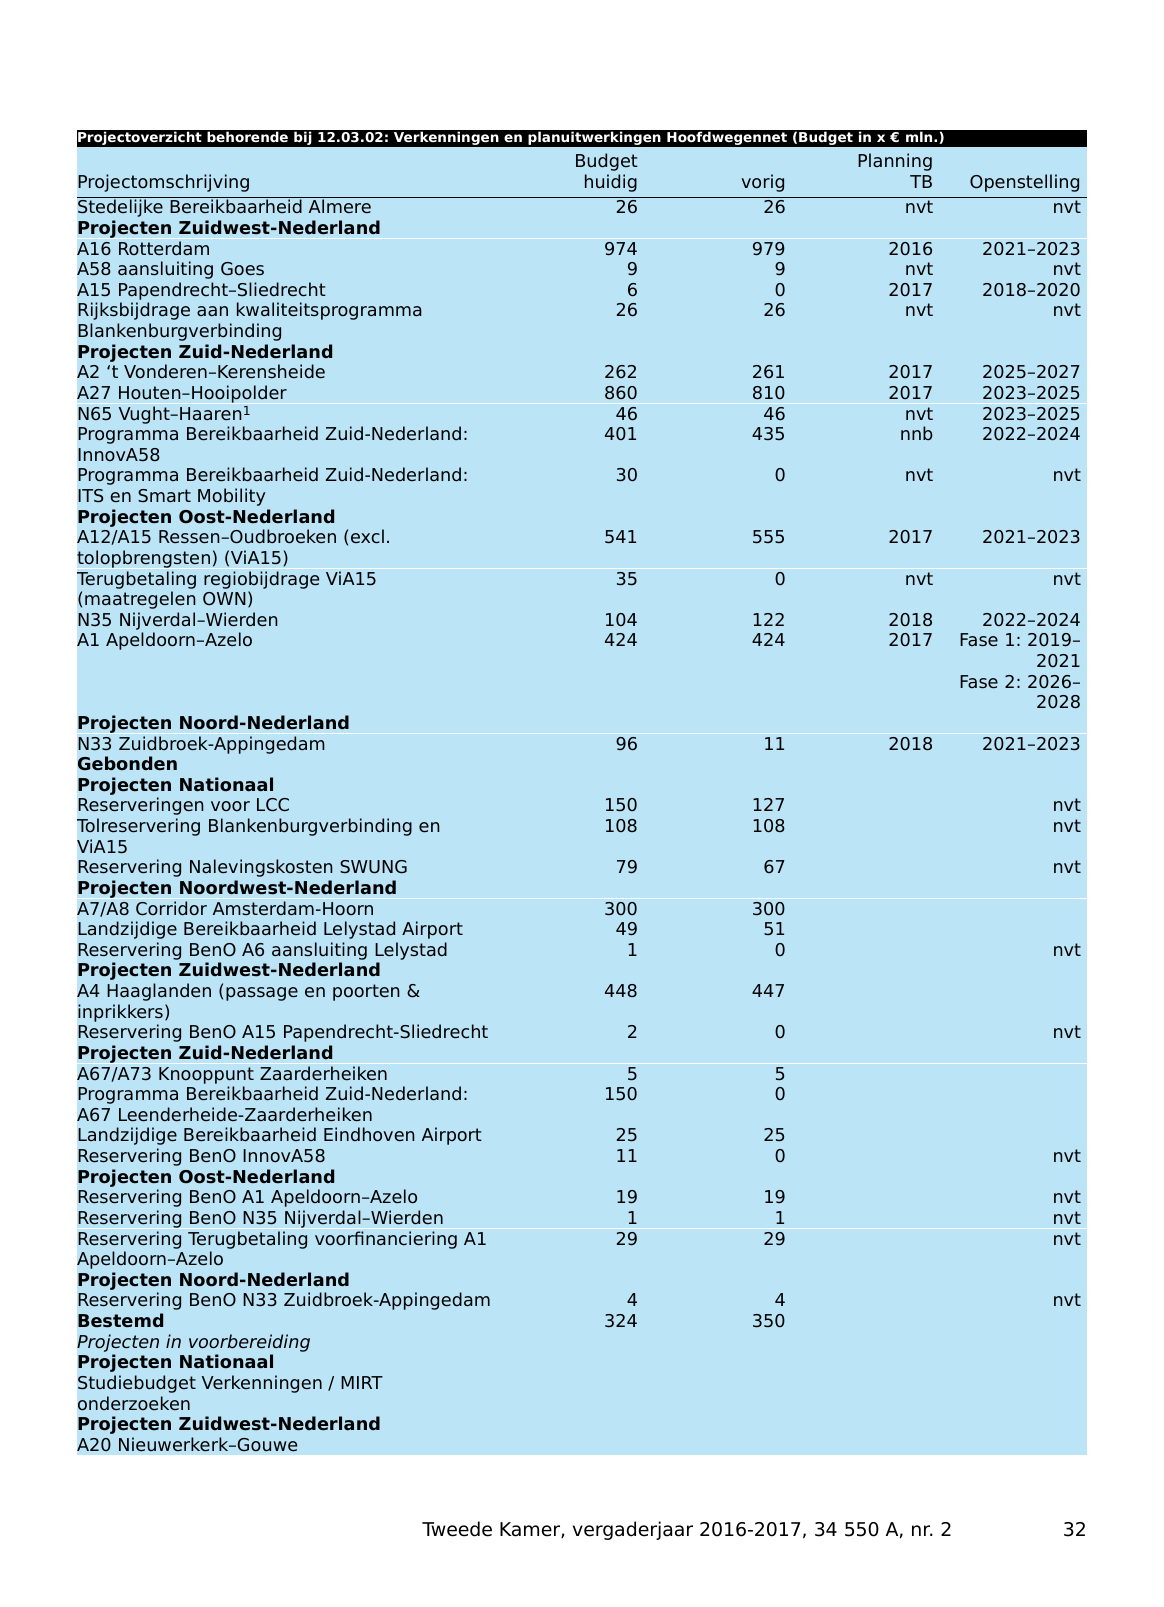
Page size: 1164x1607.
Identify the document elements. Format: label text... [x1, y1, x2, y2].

table_cell Programma Bereikbaarheid Zuid-Nederland: ITS en Smart Mobility [77, 465, 496, 507]
table_cell [939, 1435, 1087, 1455]
table_cell 447 [644, 981, 791, 1022]
table_cell 2017 [791, 362, 939, 383]
table_cell 0 [644, 280, 791, 300]
table_cell [791, 1084, 939, 1125]
table_cell Projecten Zuidwest-Nederland [77, 218, 496, 238]
table_cell [644, 218, 791, 238]
table_cell Programma Bereikbaarheid Zuid-Nederland: A67 Leenderheide-Zaarderheiken [77, 1084, 496, 1125]
table_cell [939, 218, 1087, 238]
table_cell nvt [791, 259, 939, 280]
table_cell 5 [496, 1064, 644, 1084]
table_cell Reservering BenO A6 aansluiting Lelystad [77, 940, 496, 960]
table_cell Reservering Terugbetaling voorfinanciering A1 Apeldoorn–Azelo [77, 1229, 496, 1270]
table_cell [644, 1373, 791, 1414]
table_cell 0 [644, 1022, 791, 1043]
table_cell 979 [644, 239, 791, 259]
table_cell [939, 919, 1087, 940]
table_cell 6 [496, 280, 644, 300]
table_cell 261 [644, 362, 791, 383]
table_cell [496, 878, 644, 898]
table_cell 9 [644, 259, 791, 280]
table_cell [939, 1414, 1087, 1435]
table_cell [939, 981, 1087, 1022]
table_cell [644, 1435, 791, 1455]
table_cell 79 [496, 857, 644, 878]
table_cell 127 [644, 795, 791, 816]
table_cell 435 [644, 424, 791, 465]
table_cell A58 aansluiting Goes [77, 259, 496, 280]
table_cell [791, 816, 939, 857]
table_cell Reservering Nalevingskosten SWUNG [77, 857, 496, 878]
table_cell 46 [496, 404, 644, 424]
table_cell 150 [496, 1084, 644, 1125]
table_cell [791, 218, 939, 238]
table_cell 46 [644, 404, 791, 424]
table_cell TB [791, 172, 939, 197]
table_cell [791, 1332, 939, 1352]
table_cell nvt [939, 857, 1087, 878]
table_cell [791, 878, 939, 898]
table_cell 541 [496, 527, 644, 568]
table_cell [644, 1167, 791, 1187]
table_cell Reservering BenO N35 Nijverdal–Wierden [77, 1208, 496, 1228]
table_cell 0 [644, 569, 791, 610]
table_cell 448 [496, 981, 644, 1022]
table_cell 4 [496, 1290, 644, 1311]
table_cell [939, 1373, 1087, 1414]
table_cell 104 [496, 610, 644, 630]
table_cell [791, 754, 939, 775]
table_cell [644, 960, 791, 981]
table_cell [939, 1084, 1087, 1125]
table_cell 29 [644, 1229, 791, 1270]
table_cell 0 [644, 1084, 791, 1125]
table_cell Reserveringen voor LCC [77, 795, 496, 816]
table_cell [939, 342, 1087, 362]
table_cell Stedelijke Bereikbaarheid Almere [77, 198, 496, 218]
table_cell 2016 [791, 239, 939, 259]
table_cell Studiebudget Verkenningen / MIRT onderzoeken [77, 1373, 496, 1414]
table_cell 300 [496, 899, 644, 919]
table_cell 2017 [791, 280, 939, 300]
table_cell N35 Nijverdal–Wierden [77, 610, 496, 630]
table_cell [791, 1229, 939, 1270]
table_cell Projecten Zuid-Nederland [77, 342, 496, 362]
table_cell vorig [644, 172, 791, 197]
table_cell [791, 899, 939, 919]
table_cell [791, 795, 939, 816]
table_cell 35 [496, 569, 644, 610]
table_cell 25 [644, 1125, 791, 1146]
table_cell [939, 1311, 1087, 1332]
table_cell 2018 [791, 610, 939, 630]
table_cell nvt [939, 1229, 1087, 1270]
table_cell Landzijdige Bereikbaarheid Eindhoven Airport [77, 1125, 496, 1146]
table_cell [791, 1352, 939, 1373]
table_cell 2017 [791, 383, 939, 403]
table_cell Projecten in voorbereiding [77, 1332, 496, 1352]
table_cell 0 [644, 465, 791, 507]
table_cell 555 [644, 527, 791, 568]
table_cell nvt [939, 300, 1087, 342]
table_cell [644, 1332, 791, 1352]
table_cell 0 [644, 940, 791, 960]
table_cell A1 Apeldoorn–Azelo [77, 630, 496, 713]
table_cell 67 [644, 857, 791, 878]
table_cell [644, 775, 791, 795]
table_cell Reservering BenO InnovA58 [77, 1146, 496, 1167]
table_cell 262 [496, 362, 644, 383]
table_cell [496, 218, 644, 238]
table_cell Projecten Oost-Nederland [77, 507, 496, 527]
table_cell nvt [939, 1146, 1087, 1167]
table_cell Projecten Noordwest-Nederland [77, 878, 496, 898]
table_cell 108 [496, 816, 644, 857]
table_cell 401 [496, 424, 644, 465]
table_header Projectoverzicht behorende bij 12.03.02: Verkenningen en planuitwerkingen Hoofdwegennet (Budget in x € mln.) [77, 130, 1087, 146]
table_cell 974 [496, 239, 644, 259]
table_cell 860 [496, 383, 644, 403]
table_cell nvt [939, 1208, 1087, 1228]
table_cell 2021–2023 [939, 239, 1087, 259]
table_cell [939, 147, 1087, 172]
table_cell [644, 878, 791, 898]
table_cell [496, 1373, 644, 1414]
table_cell 2022–2024 [939, 610, 1087, 630]
table_cell 51 [644, 919, 791, 940]
table_cell [644, 713, 791, 733]
table_cell 108 [644, 816, 791, 857]
table_cell [644, 1043, 791, 1063]
table_cell Projectomschrijving [77, 172, 496, 197]
table_cell nvt [791, 198, 939, 218]
table_cell 1 [496, 940, 644, 960]
table_cell Gebonden [77, 754, 496, 775]
table_cell Projecten Noord-Nederland [77, 1270, 496, 1290]
table_cell 26 [644, 300, 791, 342]
table_cell nvt [939, 569, 1087, 610]
table_cell Programma Bereikbaarheid Zuid-Nederland: InnovA58 [77, 424, 496, 465]
table_cell [496, 775, 644, 795]
table_cell 424 [496, 630, 644, 713]
table_cell 29 [496, 1229, 644, 1270]
table_cell nvt [939, 816, 1087, 857]
table_cell A27 Houten–Hooipolder [77, 383, 496, 403]
table_cell [939, 1332, 1087, 1352]
table_cell 2018–2020 [939, 280, 1087, 300]
table_cell [496, 1270, 644, 1290]
table_cell 810 [644, 383, 791, 403]
table_cell [791, 940, 939, 960]
table_cell [939, 1043, 1087, 1063]
table_cell nvt [939, 1290, 1087, 1311]
table_cell 2017 [791, 527, 939, 568]
table_cell [791, 713, 939, 733]
table_cell huidig [496, 172, 644, 197]
table_cell [791, 981, 939, 1022]
table_cell Reservering BenO A15 Papendrecht-Sliedrecht [77, 1022, 496, 1043]
table_cell [791, 1146, 939, 1167]
table_cell Landzijdige Bereikbaarheid Lelystad Airport [77, 919, 496, 940]
table_cell [939, 775, 1087, 795]
table_cell [791, 507, 939, 527]
table_cell nvt [939, 1187, 1087, 1208]
table_cell Openstelling [939, 172, 1087, 197]
table_cell [791, 775, 939, 795]
table_cell [791, 1187, 939, 1208]
table_cell Projecten Nationaal [77, 775, 496, 795]
table_cell Projecten Oost-Nederland [77, 1167, 496, 1187]
table_cell [791, 1311, 939, 1332]
table_cell Tolreservering Blankenburgverbinding en ViA15 [77, 816, 496, 857]
table_cell [939, 1125, 1087, 1146]
table_cell 96 [496, 734, 644, 754]
table_cell A16 Rotterdam [77, 239, 496, 259]
table_cell A2 ‘t Vonderen–Kerensheide [77, 362, 496, 383]
table_cell [644, 342, 791, 362]
table_cell 350 [644, 1311, 791, 1332]
table_cell 2023–2025 [939, 383, 1087, 403]
table_cell nvt [939, 795, 1087, 816]
table_cell [939, 1270, 1087, 1290]
table_cell [939, 713, 1087, 733]
table_cell [791, 919, 939, 940]
table_cell nvt [939, 198, 1087, 218]
table_cell 2 [496, 1022, 644, 1043]
table_cell A4 Haaglanden (passage en poorten & inprikkers) [77, 981, 496, 1022]
table_cell 424 [644, 630, 791, 713]
table_cell Budget [496, 147, 644, 172]
table_cell [791, 1125, 939, 1146]
table_cell [496, 342, 644, 362]
table_cell [791, 857, 939, 878]
table_cell [791, 1414, 939, 1435]
table_cell 2021–2023 [939, 734, 1087, 754]
table_cell nvt [791, 404, 939, 424]
table_cell [791, 1064, 939, 1084]
table_cell 26 [496, 300, 644, 342]
table_cell [791, 1435, 939, 1455]
table_cell nnb [791, 424, 939, 465]
table_cell [644, 1352, 791, 1373]
table_cell [791, 1270, 939, 1290]
table_cell 30 [496, 465, 644, 507]
table_cell [496, 1167, 644, 1187]
table_cell [791, 342, 939, 362]
table_cell 25 [496, 1125, 644, 1146]
table_cell [496, 1043, 644, 1063]
table_cell [939, 1167, 1087, 1187]
table_cell 26 [496, 198, 644, 218]
table_cell 150 [496, 795, 644, 816]
table_cell 324 [496, 1311, 644, 1332]
table_cell [939, 899, 1087, 919]
table_cell 2018 [791, 734, 939, 754]
table_cell [939, 507, 1087, 527]
table_cell [939, 754, 1087, 775]
table_cell 4 [644, 1290, 791, 1311]
table_cell 300 [644, 899, 791, 919]
table_cell Projecten Zuidwest-Nederland [77, 1414, 496, 1435]
table_cell 11 [644, 734, 791, 754]
table_cell 0 [644, 1146, 791, 1167]
table_cell [644, 147, 791, 172]
table_cell [496, 1332, 644, 1352]
table_cell 26 [644, 198, 791, 218]
table_cell nvt [791, 569, 939, 610]
table_cell [644, 507, 791, 527]
table_cell nvt [939, 940, 1087, 960]
table_cell N33 Zuidbroek-Appingedam [77, 734, 496, 754]
table_cell [791, 1290, 939, 1311]
table_cell Fase 1: 2019–2021 Fase 2: 2026–2028 [939, 630, 1087, 713]
table_cell [77, 147, 496, 172]
table_cell [496, 754, 644, 775]
table_cell N65 Vught–Haaren1 [77, 404, 496, 424]
table_cell nvt [939, 1022, 1087, 1043]
table_cell [791, 1373, 939, 1414]
table_cell nvt [939, 465, 1087, 507]
table_cell Projecten Zuidwest-Nederland [77, 960, 496, 981]
table_cell 1 [644, 1208, 791, 1228]
table_cell 49 [496, 919, 644, 940]
table_cell [791, 1167, 939, 1187]
table_cell 2022–2024 [939, 424, 1087, 465]
table_cell [644, 754, 791, 775]
table_cell 2023–2025 [939, 404, 1087, 424]
table_cell 2017 [791, 630, 939, 713]
table_cell [644, 1270, 791, 1290]
table_cell 19 [644, 1187, 791, 1208]
table_cell Reservering BenO A1 Apeldoorn–Azelo [77, 1187, 496, 1208]
table_cell [496, 960, 644, 981]
table_cell [939, 1352, 1087, 1373]
table_cell 1 [496, 1208, 644, 1228]
table_cell [496, 1352, 644, 1373]
table_cell [496, 713, 644, 733]
table_cell 9 [496, 259, 644, 280]
table_cell Projecten Zuid-Nederland [77, 1043, 496, 1063]
table_cell 5 [644, 1064, 791, 1084]
table_cell Rijksbijdrage aan kwaliteitsprogramma Blankenburgverbinding [77, 300, 496, 342]
table_cell [791, 1208, 939, 1228]
table_cell [939, 960, 1087, 981]
table_cell [791, 1022, 939, 1043]
table_cell [644, 1414, 791, 1435]
table_cell Reservering BenO N33 Zuidbroek-Appingedam [77, 1290, 496, 1311]
table_cell [496, 507, 644, 527]
table_cell 2025–2027 [939, 362, 1087, 383]
table_cell [939, 1064, 1087, 1084]
table_cell nvt [791, 465, 939, 507]
table_cell [791, 1043, 939, 1063]
table_cell Terugbetaling regiobijdrage ViA15 (maatregelen OWN) [77, 569, 496, 610]
table_cell nvt [939, 259, 1087, 280]
table_cell [496, 1414, 644, 1435]
table_cell A20 Nieuwerkerk–Gouwe [77, 1435, 496, 1455]
table_cell [496, 1435, 644, 1455]
table_cell A15 Papendrecht–Sliedrecht [77, 280, 496, 300]
table_cell 122 [644, 610, 791, 630]
table_cell 2021–2023 [939, 527, 1087, 568]
table_cell Planning [791, 147, 939, 172]
table_cell Bestemd [77, 1311, 496, 1332]
table_cell 11 [496, 1146, 644, 1167]
table_cell [939, 878, 1087, 898]
table_cell 19 [496, 1187, 644, 1208]
table_cell [791, 960, 939, 981]
table_cell Projecten Noord-Nederland [77, 713, 496, 733]
table_cell Projecten Nationaal [77, 1352, 496, 1373]
table_cell nvt [791, 300, 939, 342]
table_cell A7/A8 Corridor Amsterdam-Hoorn [77, 899, 496, 919]
table_cell A12/A15 Ressen–Oudbroeken (excl. tolopbrengsten) (ViA15) [77, 527, 496, 568]
table_cell A67/A73 Knooppunt Zaarderheiken [77, 1064, 496, 1084]
